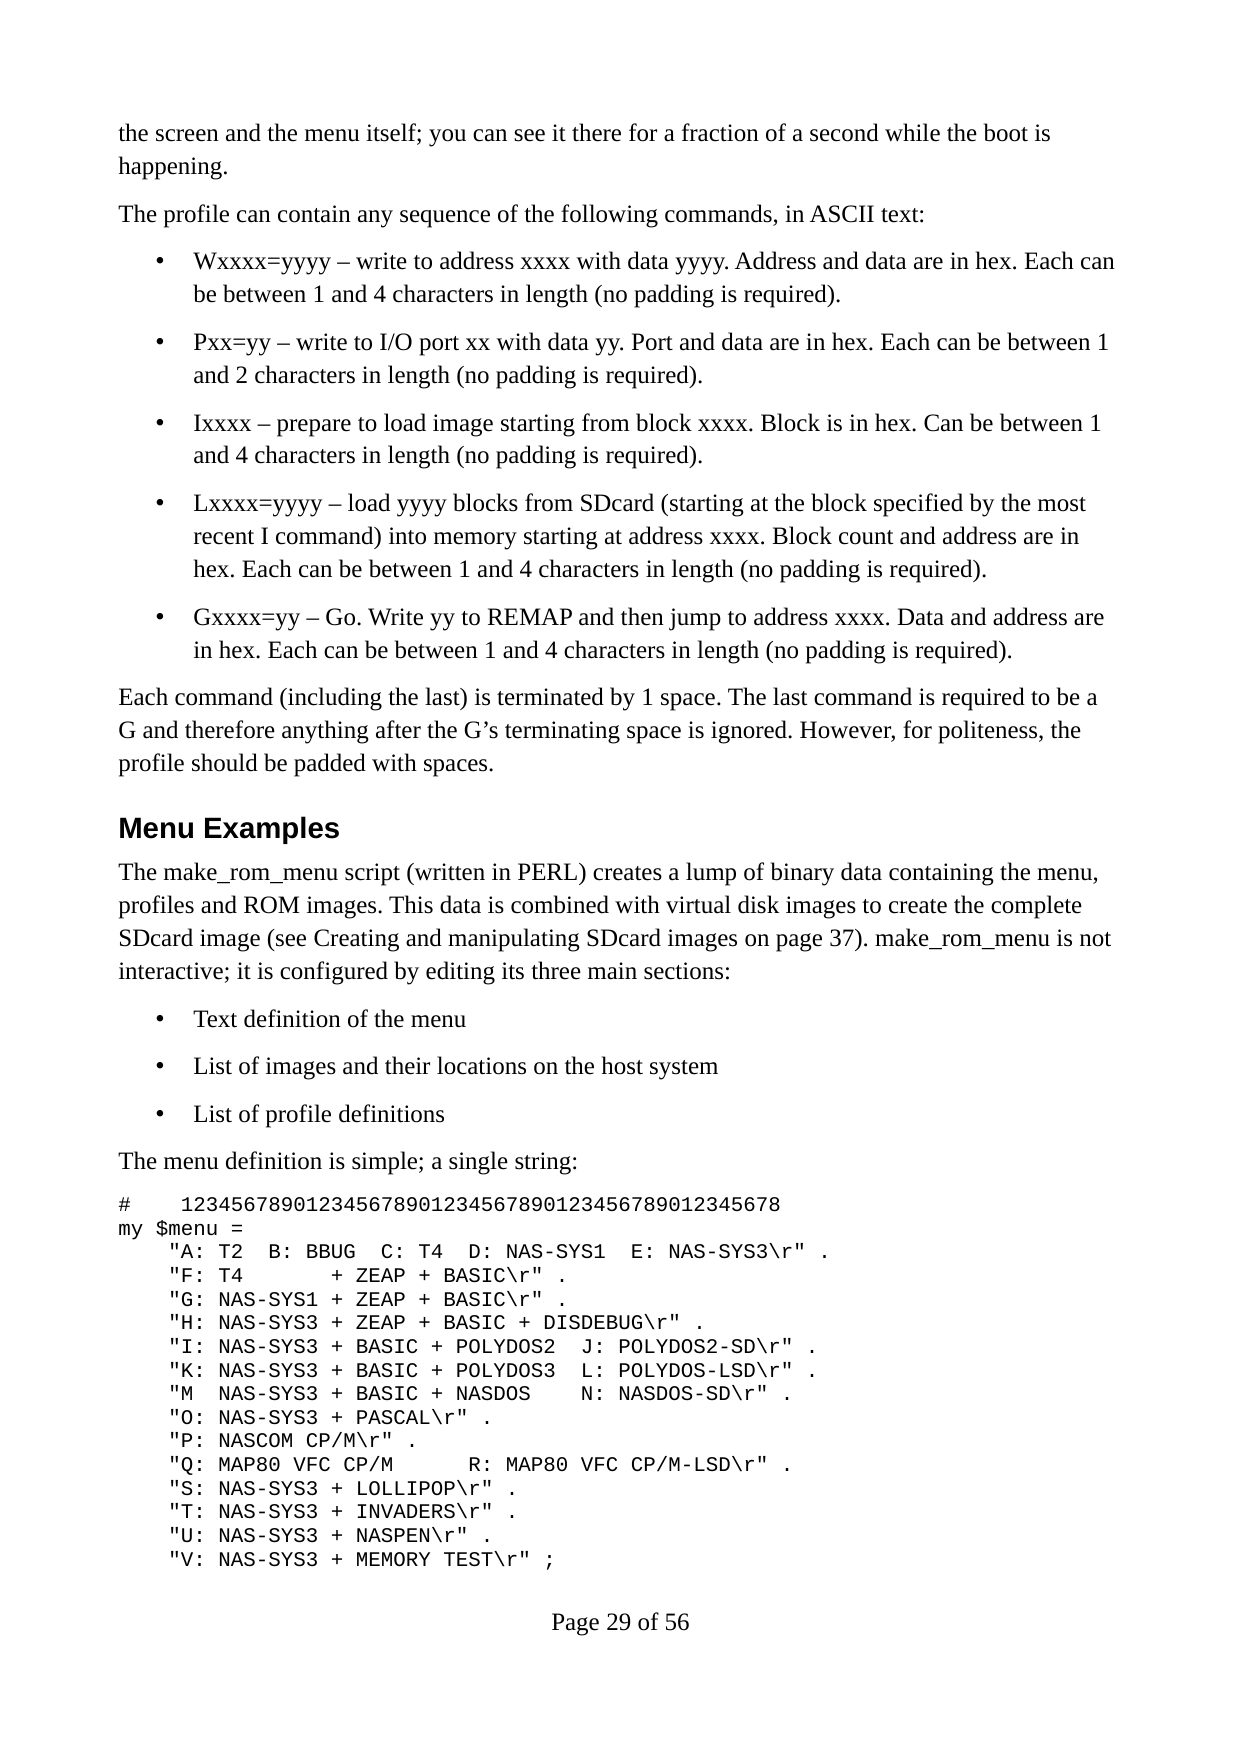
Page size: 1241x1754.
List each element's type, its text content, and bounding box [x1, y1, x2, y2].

text "H: NAS-SYS3 + ZEAP + BASIC + DISDEBUG\r" . [118, 1312, 1122, 1336]
text "U: NAS-SYS3 + NASPEN\r" . [118, 1525, 1122, 1549]
list Gxxxx=yy – Go. Write yy to REMAP and then jump to address xxxx. Data and address are in hex. Each can be between 1 and 4 characters in length (no padding is required). [156, 602, 1122, 664]
text the screen and the menu itself; you can see it there for a fraction of a second while the boot is happening. [118, 118, 1122, 180]
text The menu definition is simple; a single string: [118, 1146, 1122, 1175]
list Ixxxx – prepare to load image starting from block xxxx. Block is in hex. Can be between 1 and 4 characters in length (no padding is required). [156, 408, 1122, 469]
text Each command (including the last) is terminated by 1 space. The last command is required to be a G and therefore anything after the G’s terminating space is ignored. However, for politeness, the profile should be padded with spaces. [118, 682, 1122, 777]
list Wxxxx=yyyy – write to address xxxx with data yyyy. Address and data are in hex. Each can be between 1 and 4 characters in length (no padding is required). [156, 246, 1122, 308]
text "V: NAS-SYS3 + MEMORY TEST\r" ; [118, 1549, 1122, 1572]
text "P: NASCOM CP/M\r" . [118, 1431, 1122, 1454]
text "Q: MAP80 VFC CP/M R: MAP80 VFC CP/M-LSD\r" . [118, 1454, 1122, 1478]
text "M NAS-SYS3 + BASIC + NASDOS N: NASDOS-SD\r" . [118, 1383, 1122, 1407]
text "I: NAS-SYS3 + BASIC + POLYDOS2 J: POLYDOS2-SD\r" . [118, 1336, 1122, 1359]
text "F: T4 + ZEAP + BASIC\r" . [118, 1265, 1122, 1289]
text "K: NAS-SYS3 + BASIC + POLYDOS3 L: POLYDOS-LSD\r" . [118, 1359, 1122, 1383]
subtitle Menu Examples [118, 811, 1122, 844]
list Text definition of the menu [156, 1004, 1122, 1032]
text "T: NAS-SYS3 + INVADERS\r" . [118, 1501, 1122, 1525]
list Pxx=yy – write to I/O port xx with data yy. Port and data are in hex. Each can be between 1 and 2 characters in length (no padding is required). [156, 327, 1122, 389]
list Lxxxx=yyyy – load yyyy blocks from SDcard (starting at the block specified by the most recent I command) into memory starting at address xxxx. Block count and address are in hex. Each can be between 1 and 4 characters in length (no padding is required). [156, 488, 1122, 583]
text "A: T2 B: BBUG C: T4 D: NAS-SYS1 E: NAS-SYS3\r" . [118, 1241, 1122, 1265]
text my $menu = [118, 1218, 1122, 1241]
text # 123456789012345678901234567890123456789012345678 [118, 1194, 1122, 1218]
text "G: NAS-SYS1 + ZEAP + BASIC\r" . [118, 1289, 1122, 1312]
text "S: NAS-SYS3 + LOLLIPOP\r" . [118, 1478, 1122, 1501]
text "O: NAS-SYS3 + PASCAL\r" . [118, 1407, 1122, 1431]
list List of profile definitions [156, 1099, 1122, 1128]
text The profile can contain any sequence of the following commands, in ASCII text: [118, 199, 1122, 227]
text The make_rom_menu script (written in PERL) creates a lump of binary data containing the menu, profiles and ROM images. This data is combined with virtual disk images to create the complete SDcard image (see Creating and manipulating SDcard images on page 37). make_rom_menu is not interactive; it is configured by editing its three main sections: [118, 857, 1122, 985]
list List of images and their locations on the host system [156, 1051, 1122, 1080]
